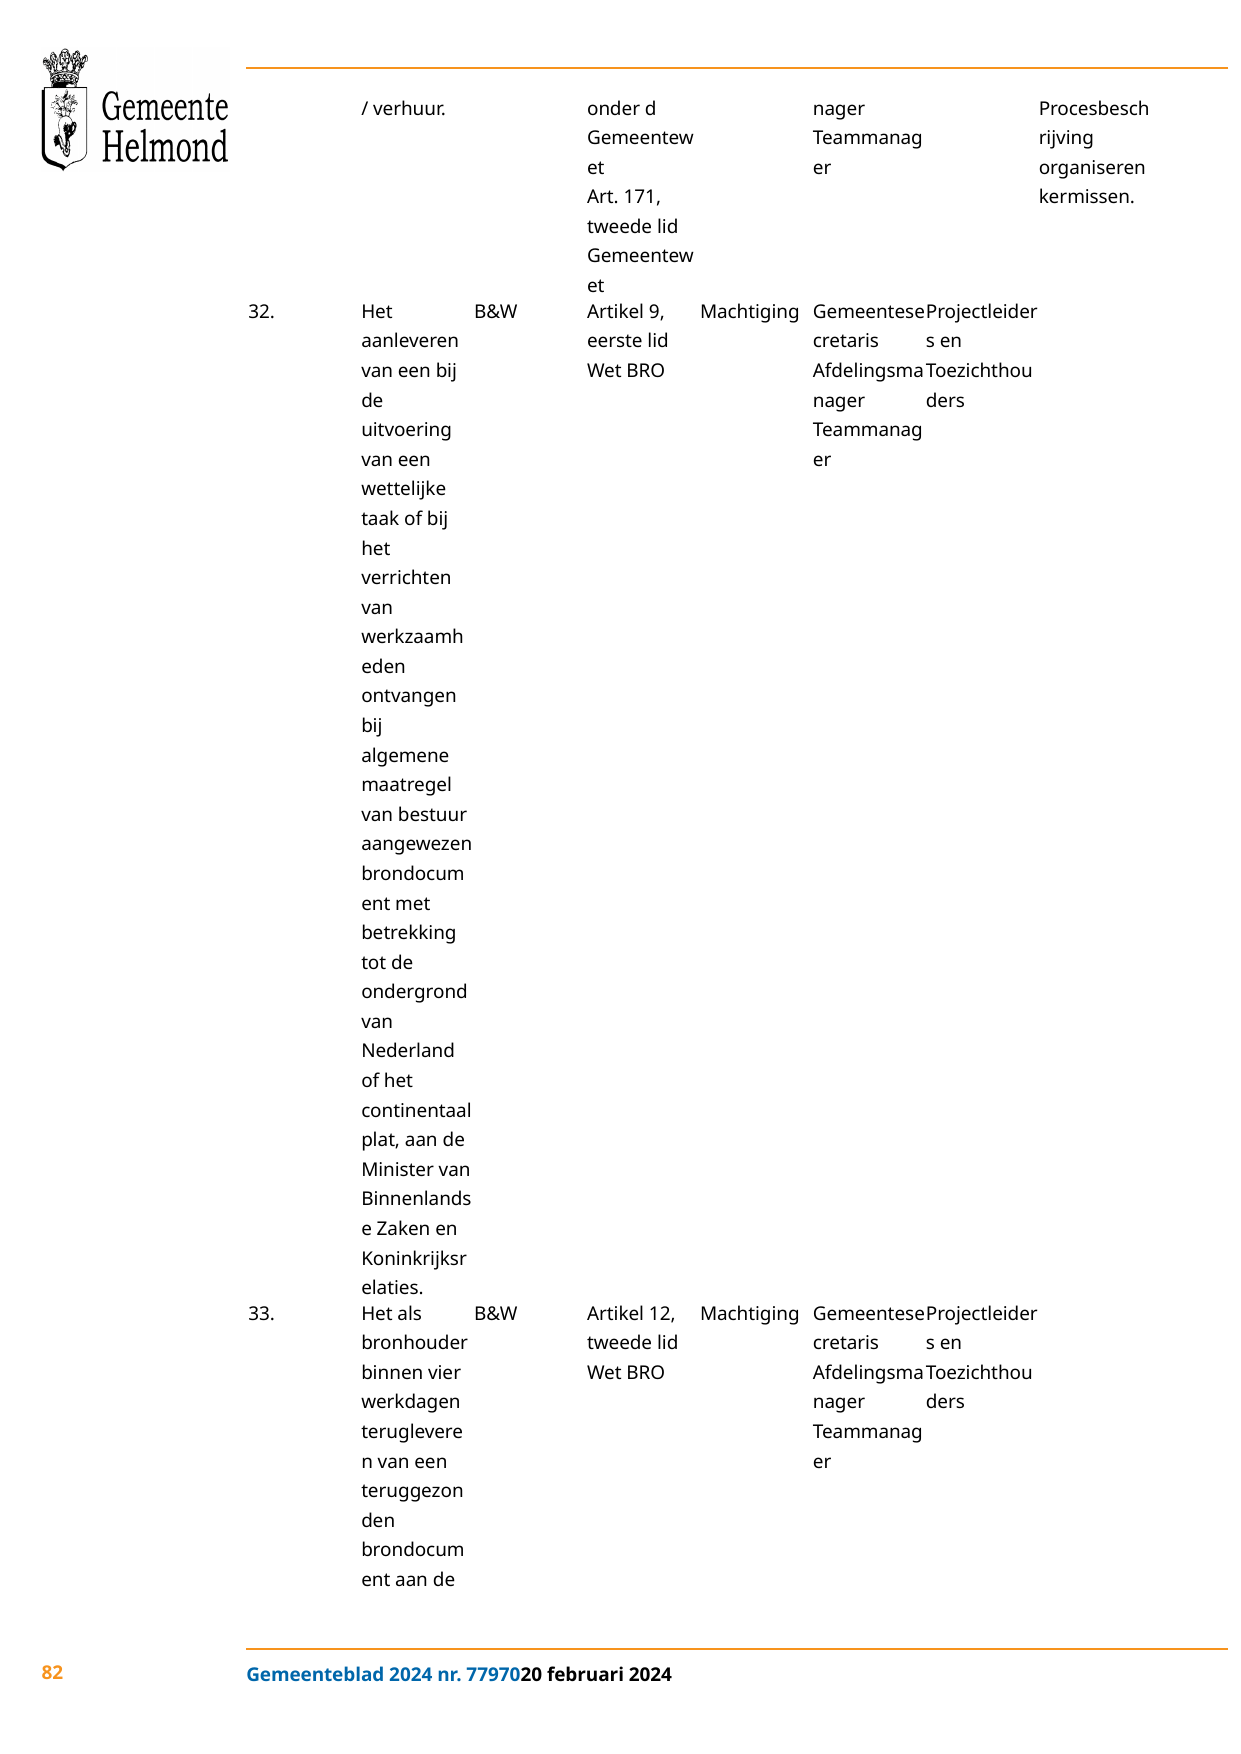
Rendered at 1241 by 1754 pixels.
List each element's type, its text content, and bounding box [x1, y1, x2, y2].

table_cell 33. [248, 1300, 361, 1592]
table_cell Projectleiders en Toezichthouders [926, 298, 1038, 1300]
table_cell [700, 95, 813, 298]
table_cell Het als bronhouder binnen vier werkdagen terugleveren van een teruggezonden brondocument aan de [361, 1300, 474, 1592]
table_cell 32. [248, 298, 361, 1300]
table_cell [1039, 298, 1152, 1300]
table_cell [926, 95, 1038, 298]
table_cell B&W [474, 1300, 587, 1592]
table_cell [1039, 1300, 1152, 1592]
table_cell Artikel 12, tweede lid Wet BRO [587, 1300, 700, 1592]
table_cell Procesbeschrijving organiseren kermissen. [1039, 95, 1152, 298]
table_cell onder d Gemeentewet Art. 171, tweede lid Gemeentewet [587, 95, 700, 298]
table_cell B&W [474, 298, 587, 1300]
table_cell Machtiging [700, 1300, 813, 1592]
table_cell [248, 95, 361, 298]
picture [41, 47, 231, 172]
table_cell Machtiging [700, 298, 813, 1300]
table_cell Gemeentesecretaris Afdelingsmanager Teammanager [813, 1300, 926, 1592]
table_cell Het aanleveren van een bij de uitvoering van een wettelijke taak of bij het verrichten van werkzaamheden ontvangen bij algemene maatregel van bestuur aangewezen brondocument met betrekking tot de ondergrond van Nederland of het continentaal plat, aan de Minister van Binnenlandse Zaken en Koninkrijksrelaties. [361, 298, 474, 1300]
table_cell / verhuur. [361, 95, 474, 298]
table_cell nager Teammanager [813, 95, 926, 298]
table_cell Artikel 9, eerste lid Wet BRO [587, 298, 700, 1300]
table_cell Projectleiders en Toezichthouders [926, 1300, 1038, 1592]
table_cell Gemeentesecretaris Afdelingsmanager Teammanager [813, 298, 926, 1300]
table_cell [474, 95, 587, 298]
